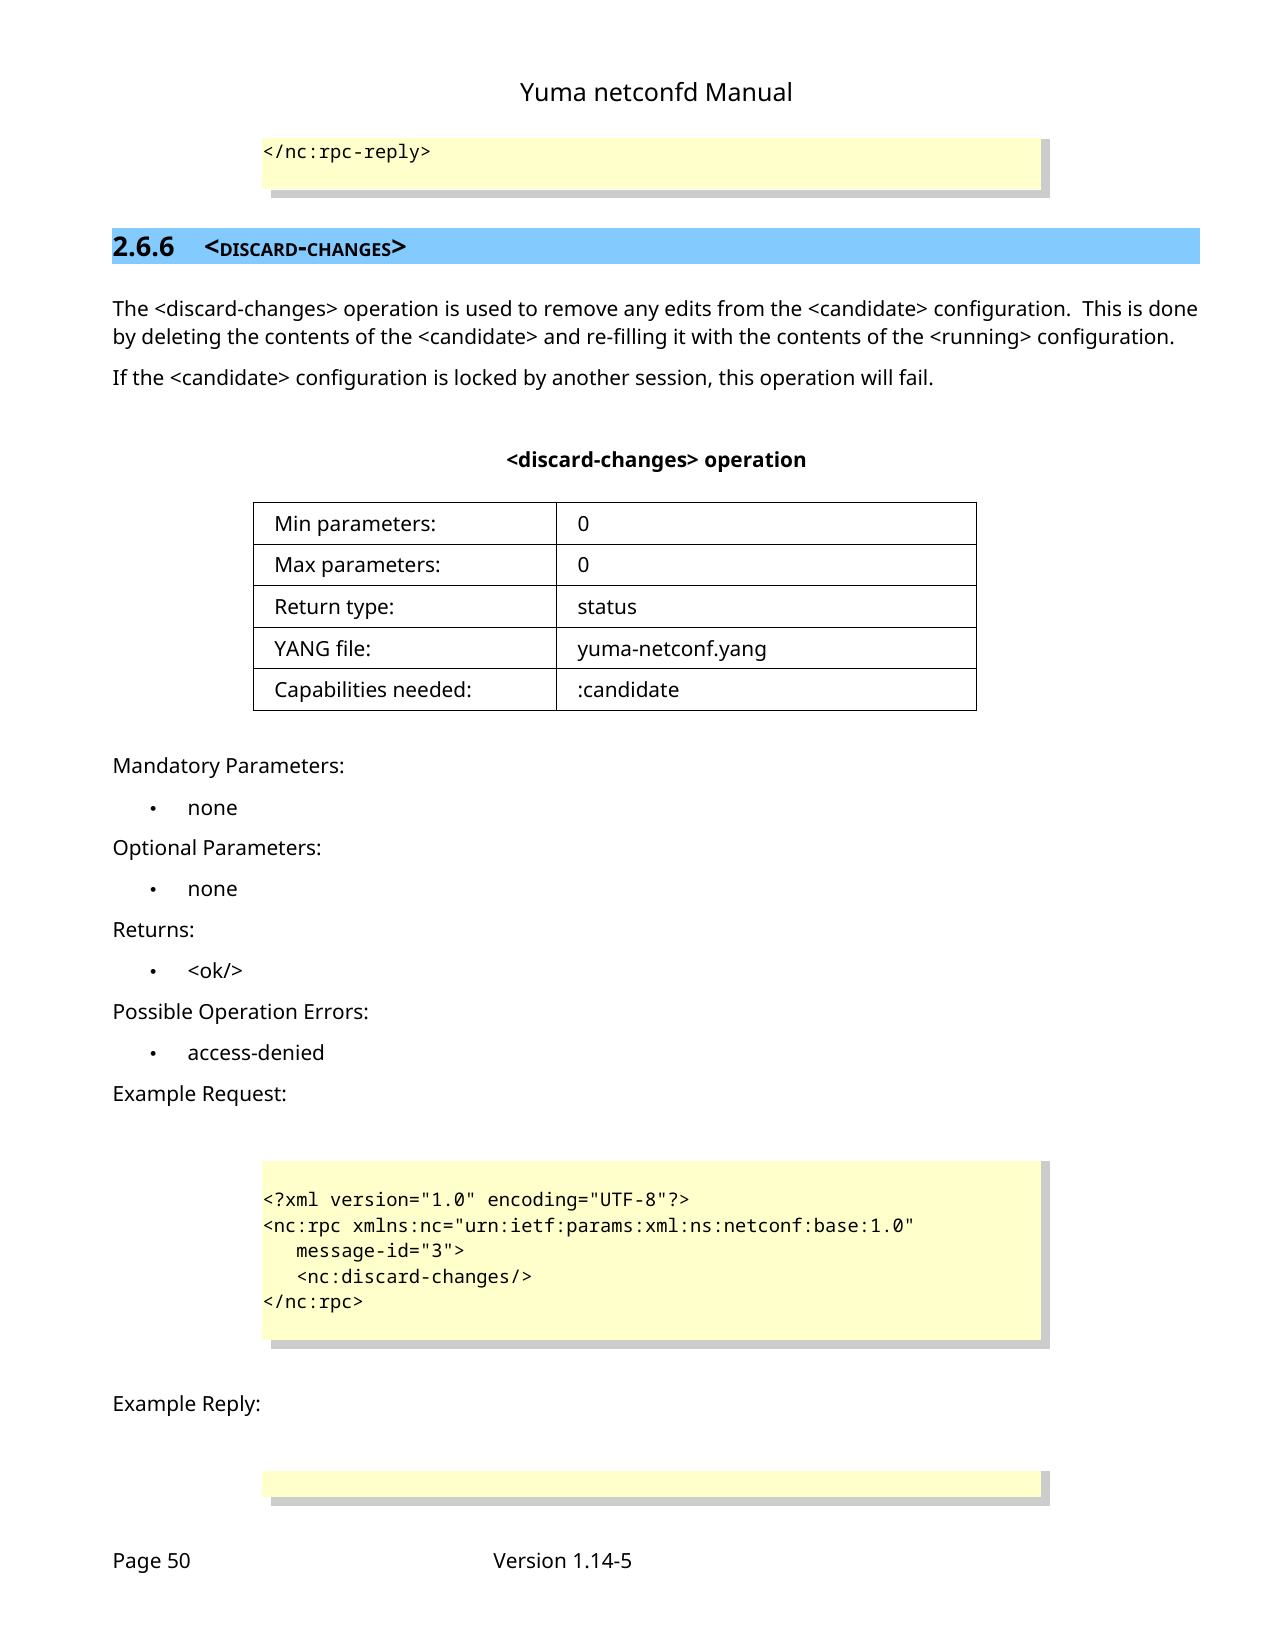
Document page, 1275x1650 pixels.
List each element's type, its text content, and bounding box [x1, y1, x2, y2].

text Returns: [112, 915, 1200, 944]
table_cell Max parameters: [254, 545, 556, 585]
text </nc:rpc-reply> [262, 138, 1041, 164]
text </nc:rpc> [262, 1289, 1041, 1314]
text message-id="3"> [262, 1238, 1041, 1263]
table_cell yuma-netconf.yang [557, 628, 976, 668]
list none [150, 874, 1200, 903]
table_header Min parameters: [254, 503, 556, 543]
subtitle <discard-changes> operation [127, 445, 1185, 473]
text Example Reply: [112, 1389, 1200, 1418]
text <nc:discard-changes/> [262, 1263, 1041, 1289]
text Possible Operation Errors: [112, 997, 1200, 1026]
text Example Request: [112, 1079, 1200, 1108]
table_cell :candidate [557, 669, 976, 710]
table_cell 0 [557, 545, 976, 585]
table_cell status [557, 586, 976, 627]
list <ok/> [150, 956, 1200, 985]
text Optional Parameters: [112, 833, 1200, 862]
list access-denied [150, 1038, 1200, 1067]
table_header 0 [557, 503, 976, 543]
table_cell Return type: [254, 586, 556, 627]
table_cell Capabilities needed: [254, 669, 556, 710]
text If the <candidate> configuration is locked by another session, this operation will fail. [112, 363, 1200, 392]
list none [150, 793, 1200, 821]
text The <discard-changes> operation is used to remove any edits from the <candidate> configuration. This is done by deleting the contents of the <candidate> and re-filling it with the contents of the <running> configuration. [112, 294, 1200, 351]
subtitle <discard-changes> [112, 228, 1200, 264]
text <?xml version="1.0" encoding="UTF-8"?> [262, 1187, 1041, 1212]
text Mandatory Parameters: [112, 752, 1200, 780]
text <nc:rpc xmlns:nc="urn:ietf:params:xml:ns:netconf:base:1.0" [262, 1212, 1041, 1238]
table_cell YANG file: [254, 628, 556, 668]
